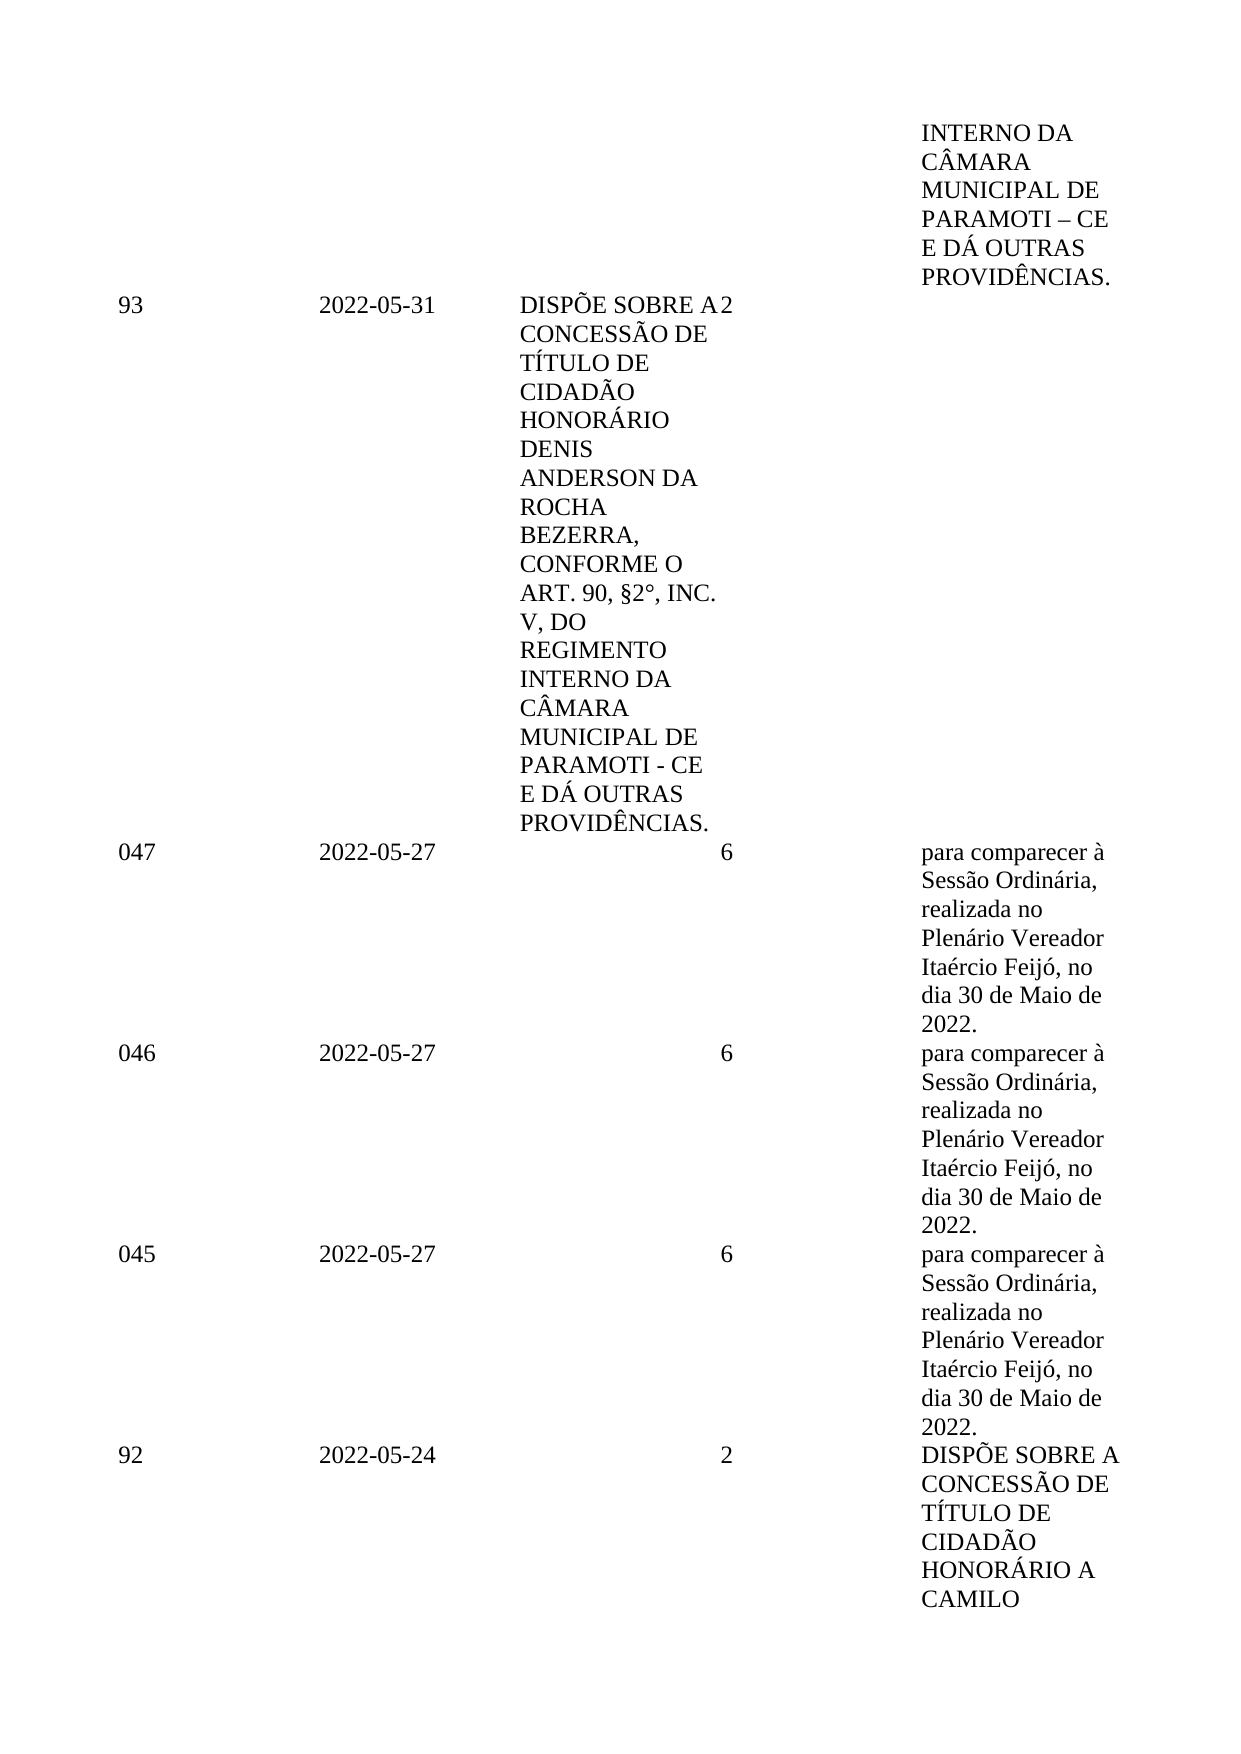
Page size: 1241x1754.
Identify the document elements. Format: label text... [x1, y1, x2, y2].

table_cell 6 [720, 837, 921, 1038]
table_cell DISPÕE SOBRE A CONCESSÃO DE TÍTULO DE CIDADÃO HONORÁRIO DENIS ANDERSON DA ROCHA BEZERRA, CONFORME O ART. 90, §2°, INC. V, DO REGIMENTO INTERNO DA CÂMARA MUNICIPAL DE PARAMOTI - CE E DÁ OUTRAS PROVIDÊNCIAS. [520, 291, 720, 837]
table_cell [118, 118, 319, 291]
table_cell 6 [720, 1038, 921, 1239]
table_cell 2 [720, 291, 921, 837]
table_cell 2022-05-24 [319, 1441, 519, 1613]
table_cell [520, 1239, 720, 1441]
table_cell 045 [118, 1239, 319, 1441]
table_cell 2 [720, 1441, 921, 1613]
table_cell 2022-05-27 [319, 1239, 519, 1441]
table_cell para comparecer à Sessão Ordinária, realizada no Plenário Vereador Itaércio Feijó, no dia 30 de Maio de 2022. [921, 1239, 1122, 1441]
table_cell [520, 837, 720, 1038]
table_cell 046 [118, 1038, 319, 1239]
table_cell [921, 291, 1122, 837]
table_cell [520, 1038, 720, 1239]
table_cell DISPÕE SOBRE A CONCESSÃO DE TÍTULO DE CIDADÃO HONORÁRIO A CAMILO [921, 1441, 1122, 1613]
table_cell 047 [118, 837, 319, 1038]
table_cell 2022-05-31 [319, 291, 519, 837]
table_cell para comparecer à Sessão Ordinária, realizada no Plenário Vereador Itaércio Feijó, no dia 30 de Maio de 2022. [921, 837, 1122, 1038]
table_cell 6 [720, 1239, 921, 1441]
table_cell para comparecer à Sessão Ordinária, realizada no Plenário Vereador Itaércio Feijó, no dia 30 de Maio de 2022. [921, 1038, 1122, 1239]
table_cell [720, 118, 921, 291]
table_cell 92 [118, 1441, 319, 1613]
table_cell 2022-05-27 [319, 837, 519, 1038]
table_cell [520, 1441, 720, 1613]
table_cell [520, 118, 720, 291]
table_cell 2022-05-27 [319, 1038, 519, 1239]
table_cell 93 [118, 291, 319, 837]
table_cell [319, 118, 519, 291]
table_cell INTERNO DA CÂMARA MUNICIPAL DE PARAMOTI – CE E DÁ OUTRAS PROVIDÊNCIAS. [921, 118, 1122, 291]
